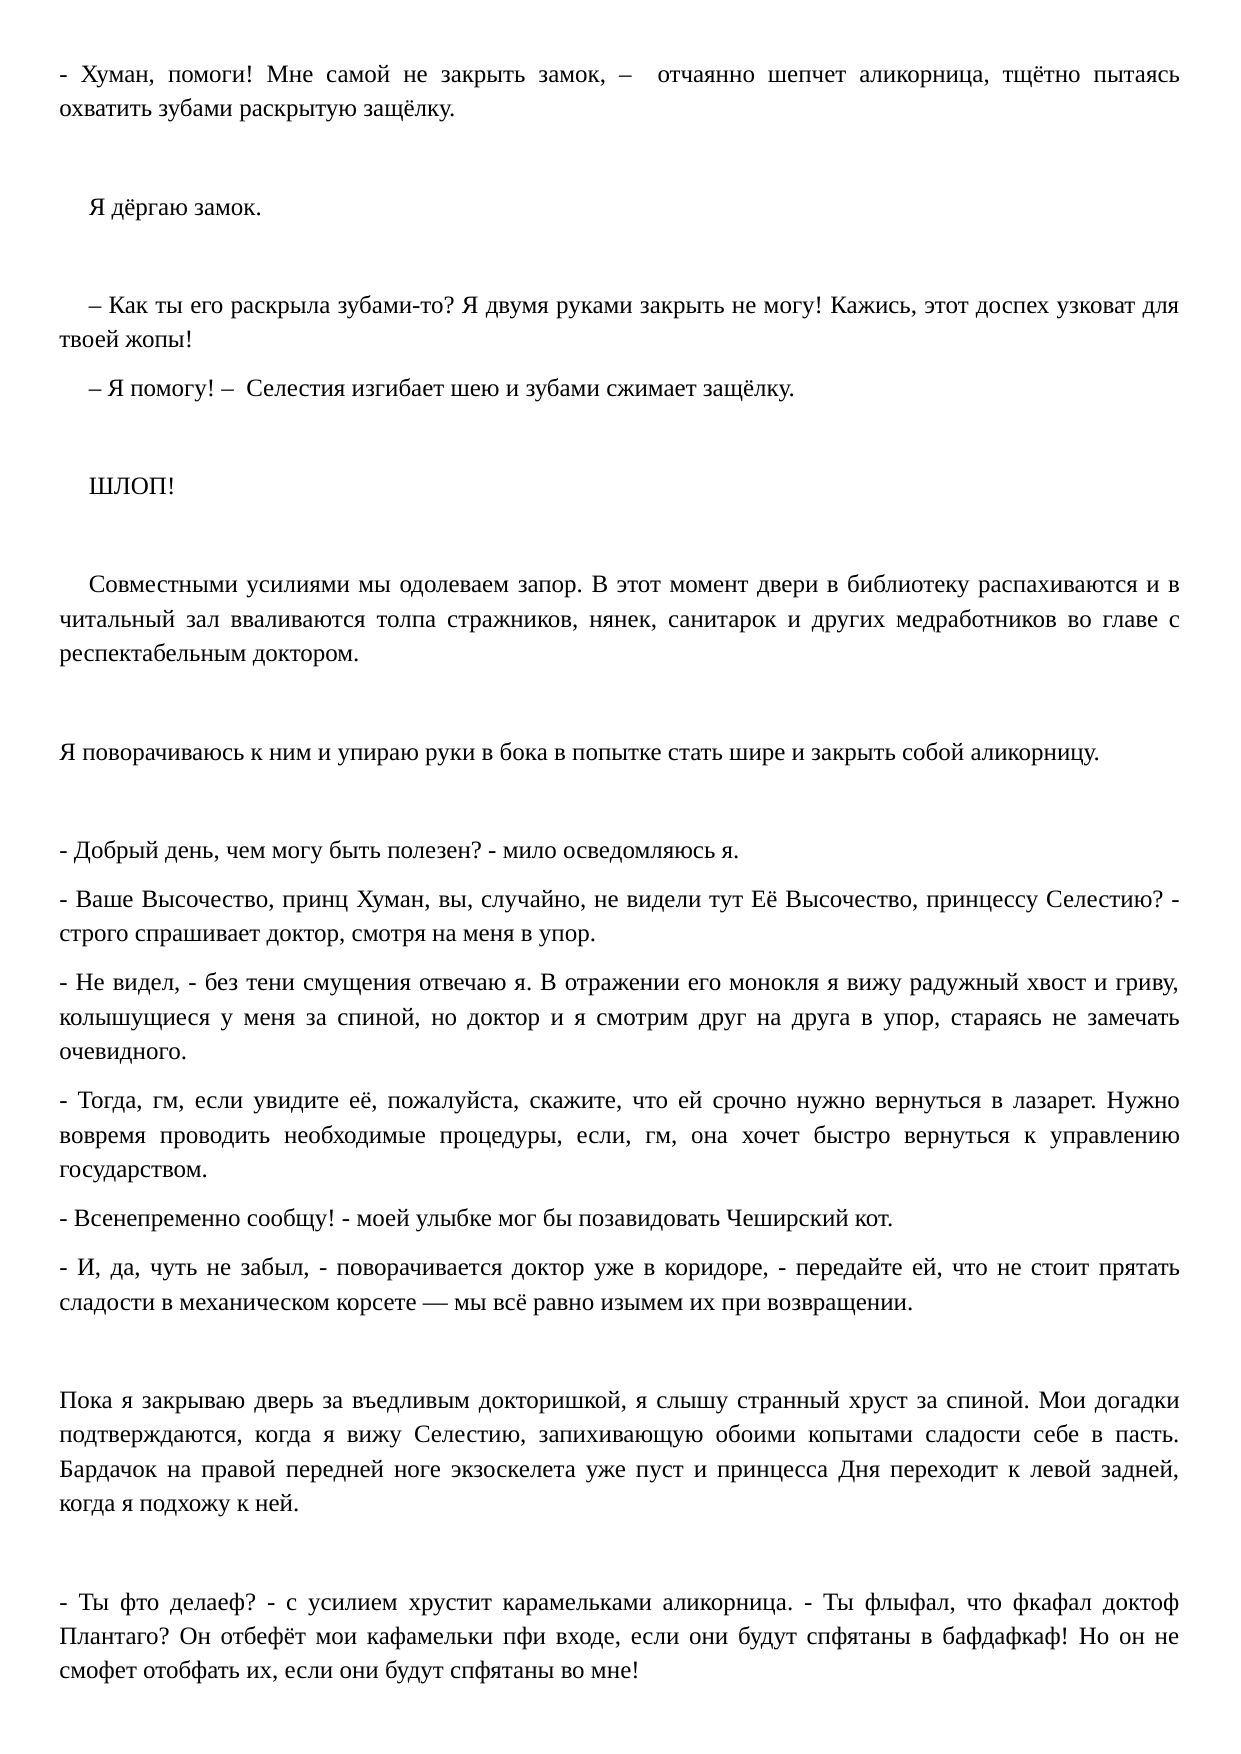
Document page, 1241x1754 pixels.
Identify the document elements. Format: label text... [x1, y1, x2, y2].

text - Хуман, помоги! Мне самой не закрыть замок, – отчаянно шепчет аликорница, тщётно пытаясь охватить зубами раскрытую защёлку. [59, 59, 1181, 122]
text - Добрый день, чем могу быть полезен? - мило осведомляюсь я. [59, 835, 1181, 863]
text - И, да, чуть не забыл, - поворачивается доктор уже в коридоре, - передайте ей, что не стоит прятать сладости в механическом корсете — мы всё равно изымем их при возвращении. [59, 1252, 1181, 1316]
text Я поворачиваюсь к ним и упираю руки в бока в попытке стать шире и закрыть собой аликорницу. [59, 737, 1181, 765]
text – Я помогу! – Селестия изгибает шею и зубами сжимает защёлку. [59, 373, 1181, 402]
text - Всенепременно сообщу! - моей улыбке мог бы позавидовать Чеширский кот. [59, 1203, 1181, 1232]
text - Тогда, гм, если увидите её, пожалуйста, скажите, что ей срочно нужно вернуться в лазарет. Нужно вовремя проводить необходимые процедуры, если, гм, она хочет быстро вернуться к управлению государством. [59, 1085, 1181, 1183]
text - Ты фто делаеф? - с усилием хрустит карамельками аликорница. - Ты флыфал, что фкафал доктоф Плантаго? Он отбефёт мои кафамельки пфи входе, если они будут спфятаны в бафдафкаф! Но он не смофет отобфать их, если они будут спфятаны во мне! [59, 1587, 1181, 1684]
text ШЛОП! [59, 471, 1181, 500]
text Я дёргаю замок. [59, 192, 1181, 220]
text Совместными усилиями мы одолеваем запор. В этот момент двери в библиотеку распахиваются и в читальный зал вваливаются толпа стражников, нянек, санитарок и других медработников во главе с респектабельным доктором. [59, 569, 1181, 667]
text Пока я закрываю дверь за въедливым докторишкой, я слышу странный хруст за спиной. Мои догадки подтверждаются, когда я вижу Селестию, запихивающую обоими копытами сладости себе в пасть. Бардачок на правой передней ноге экзоскелета уже пуст и принцесса Дня переходит к левой задней, когда я подхожу к ней. [59, 1385, 1181, 1517]
text - Не видел, - без тени смущения отвечаю я. В отражении его монокля я вижу радужный хвост и гриву, колышущиеся у меня за спиной, но доктор и я смотрим друг на друга в упор, стараясь не замечать очевидного. [59, 967, 1181, 1065]
text – Как ты его раскрыла зубами-то? Я двумя руками закрыть не могу! Кажись, этот доспех узковат для твоей жопы! [59, 290, 1181, 353]
text - Ваше Высочество, принц Хуман, вы, случайно, не видели тут Её Высочество, принцессу Селестию? - строго спрашивает доктор, смотря на меня в упор. [59, 884, 1181, 947]
